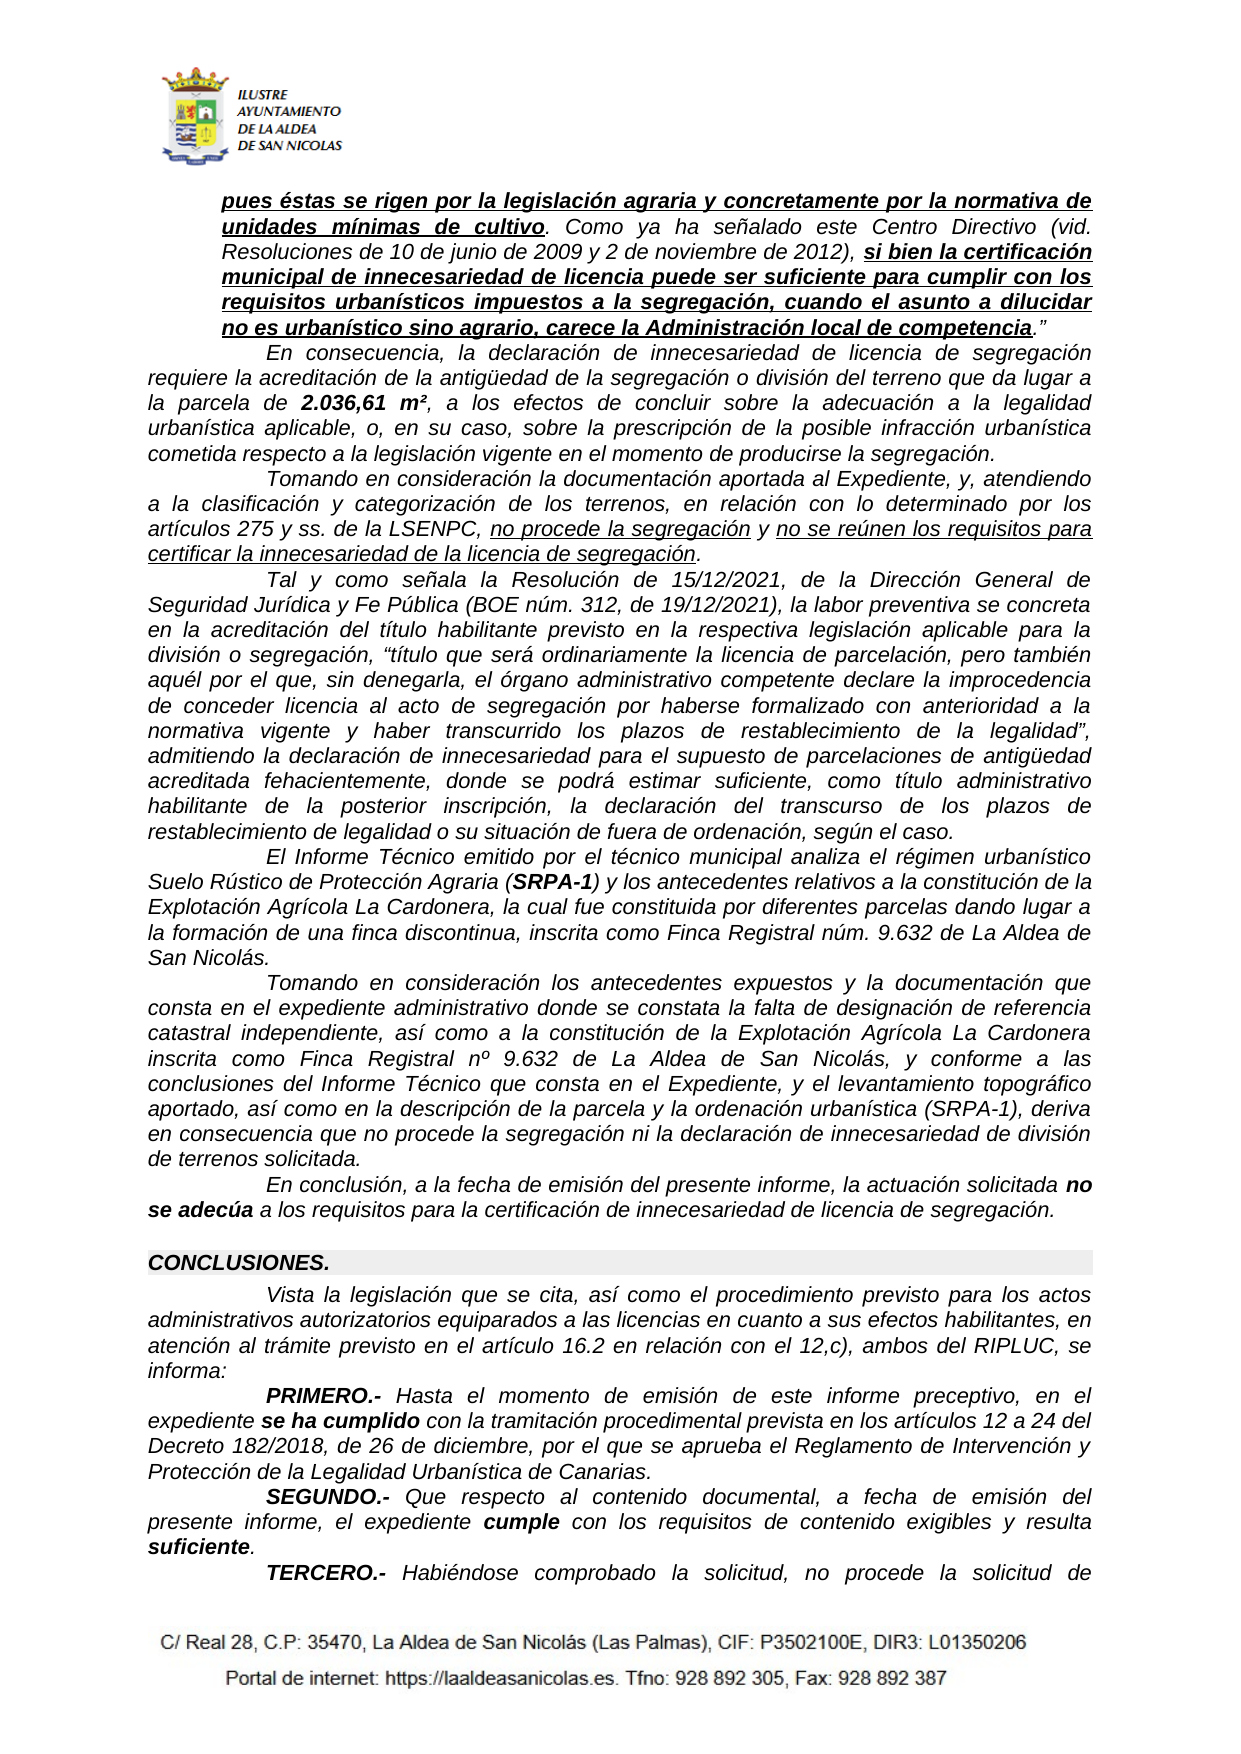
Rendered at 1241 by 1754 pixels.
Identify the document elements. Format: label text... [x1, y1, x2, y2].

text unidades mínimas de cultivo. Como ya ha señalado este Centro Directivo (vid. Resoluciones de 10 de junio de 2009 y 2 de noviembre de 2012), si bien la certificación municipal de innecesariedad de licencia puede ser suficiente para cumplir con los [221, 211, 1093, 286]
text requisitos urbanísticos impuestos a la segregación, cuando el asunto a dilucidar no es urbanístico sino agrario, carece la Administración local de competencia.” [221, 287, 1093, 340]
text TERCERO.- Habiéndose comprobado la solicitud, no procede la solicitud de [148, 1559, 1093, 1585]
text Tal y como señala la Resolución de 15/12/2021, de la Dirección General de Seguridad Jurídica y Fe Pública (BOE núm. 312, de 19/12/2021), la labor preventiva se concreta en la acreditación del título habilitante previsto en la respectiva legislación aplicable para la división o segregación, “título que será ordinariamente la licencia de parcelación, pero también aquél por el que, sin denegarla, el órgano administrativo competente declare la improcedencia de conceder licencia al acto de segregación por haberse formalizado con anterioridad a la normativa vigente y haber transcurrido los plazos de restablecimiento de la legalidad”, admitiendo la declaración de innecesariedad para el supuesto de parcelaciones de antigüedad acreditada fehacientemente, donde se podrá estimar suficiente, como título administrativo habilitante de la posterior inscripción, la declaración del transcurso de los plazos de restablecimiento de legalidad o su situación de fuera de ordenación, según el caso. [148, 567, 1093, 844]
text Vista la legislación que se cita, así como el procedimiento previsto para los actos administrativos autorizatorios equiparados a las licencias en cuanto a sus efectos habilitantes, en atención al trámite previsto en el artículo 16.2 en relación con el 12,c), ambos del RIPLUC, se informa: [148, 1282, 1093, 1383]
text SEGUNDO.- Que respecto al contenido documental, a fecha de emisión del presente informe, el expediente cumple con los requisitos de contenido exigibles y resulta suficiente. [148, 1484, 1093, 1559]
text Tomando en consideración la documentación aportada al Expediente, y, atendiendo a la clasificación y categorización de los terrenos, en relación con lo determinado por los artículos 275 y ss. de la LSENPC, no procede la segregación y no se reúnen los requisitos para certificar la innecesariedad de la licencia de segregación. [148, 466, 1093, 567]
picture [148, 59, 358, 173]
picture [148, 1626, 1034, 1694]
subtitle CONCLUSIONES. [148, 1250, 1093, 1275]
text En conclusión, a la fecha de emisión del presente informe, la actuación solicitada no se adecúa a los requisitos para la certificación de innecesariedad de licencia de segregación. [148, 1172, 1093, 1222]
text En consecuencia, la declaración de innecesariedad de licencia de segregación requiere la acreditación de la antigüedad de la segregación o división del terreno que da lugar a la parcela de 2.036,61 m², a los efectos de concluir sobre la adecuación a la legalidad urbanística aplicable, o, en su caso, sobre la prescripción de la posible infracción urbanística cometida respecto a la legislación vigente en el momento de producirse la segregación. [148, 340, 1093, 466]
text Tomando en consideración los antecedentes expuestos y la documentación que consta en el expediente administrativo donde se constata la falta de designación de referencia catastral independiente, así como a la constitución de la Explotación Agrícola La Cardonera inscrita como Finca Registral nº 9.632 de La Aldea de San Nicolás, y conforme a las conclusiones del Informe Técnico que consta en el Expediente, y el levantamiento topográfico aportado, así como en la descripción de la parcela y la ordenación urbanística (SRPA-1), deriva en consecuencia que no procede la segregación ni la declaración de innecesariedad de división de terrenos solicitada. [148, 970, 1093, 1172]
text PRIMERO.- Hasta el momento de emisión de este informe preceptivo, en el expediente se ha cumplido con la tramitación procedimental prevista en los artículos 12 a 24 del Decreto 182/2018, de 26 de diciembre, por el que se aprueba el Reglamento de Intervención y Protección de la Legalidad Urbanística de Canarias. [148, 1383, 1093, 1484]
text El Informe Técnico emitido por el técnico municipal analiza el régimen urbanístico Suelo Rústico de Protección Agraria (SRPA-1) y los antecedentes relativos a la constitución de la Explotación Agrícola La Cardonera, la cual fue constituida por diferentes parcelas dando lugar a la formación de una finca discontinua, inscrita como Finca Registral núm. 9.632 de La Aldea de San Nicolás. [148, 844, 1093, 970]
text pues éstas se rigen por la legislación agraria y concretamente por la normativa de [221, 188, 1093, 210]
